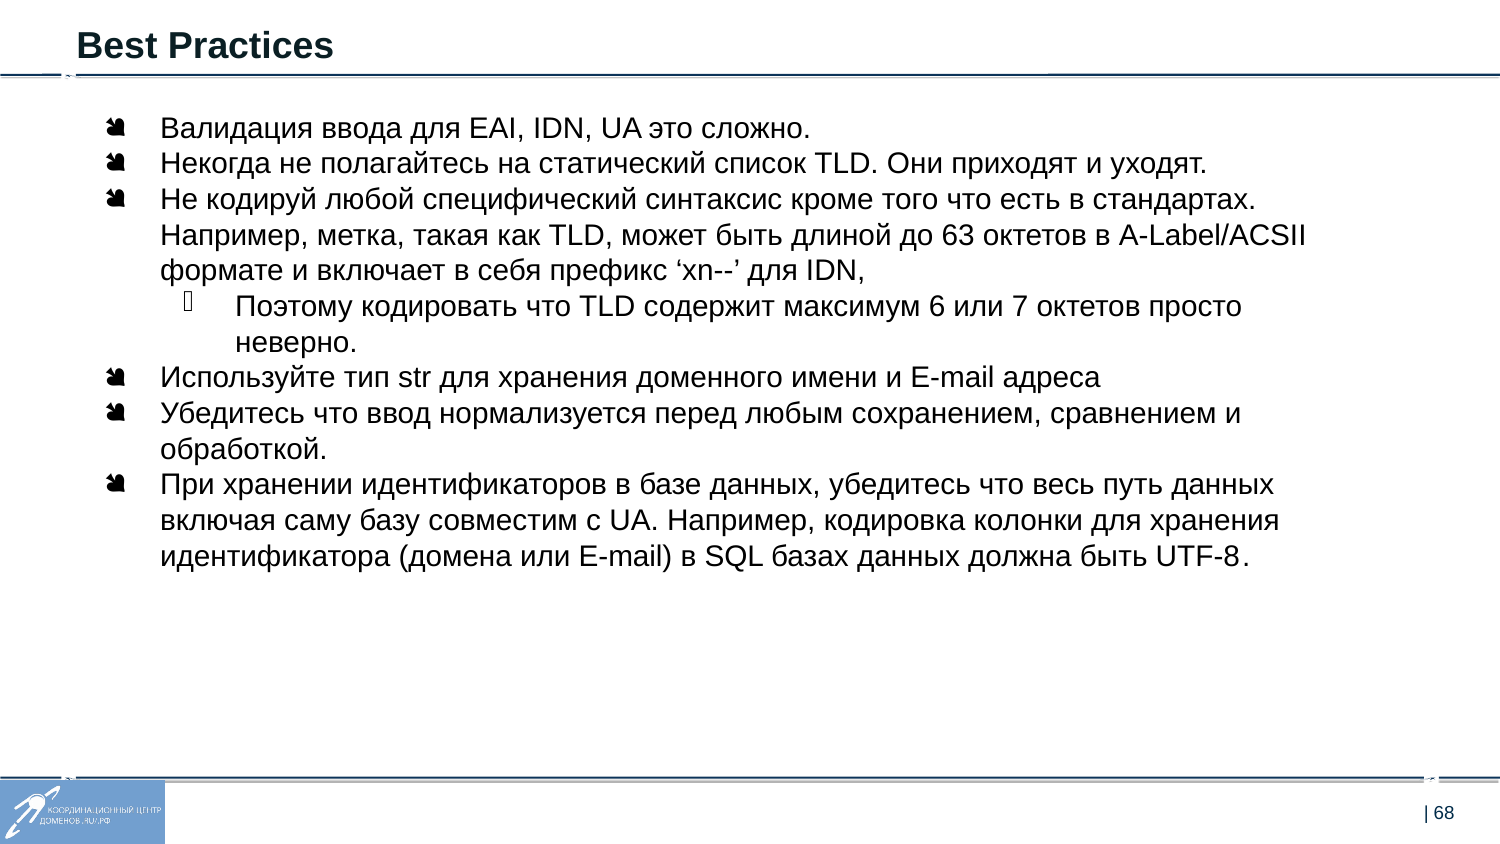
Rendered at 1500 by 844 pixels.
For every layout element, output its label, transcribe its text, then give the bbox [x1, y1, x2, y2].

list Валидация ввода для EAI, IDN, UA это сложно. Некогда не полагайтесь на статический список TLD. Они приходят и уходят. Не кодируй любой специфический синтаксис кроме того что есть в стандартах. Например, метка, такая как TLD, может быть длиной до 63 октетов в A-Label/ACSII формате и включает в себя префикс ‘xn--’ для IDN, Поэтому кодировать что TLD содержит максимум 6 или 7 октетов просто неверно. Используйте тип str для хранения доменного имени и E-mail адреса Убедитесь что ввод нормализуется перед любым сохранением, сравнением и обработкой. При хранении идентификаторов в базе данных, убедитесь что весь путь данных включая саму базу совместим с UA. Например, кодировка колонки для хранения идентификатора (домена или E-mail) в SQL базах данных должна быть UTF-8. [70, 93, 1368, 656]
picture [0, 779, 166, 844]
title Best Practices [61, 5, 1376, 62]
